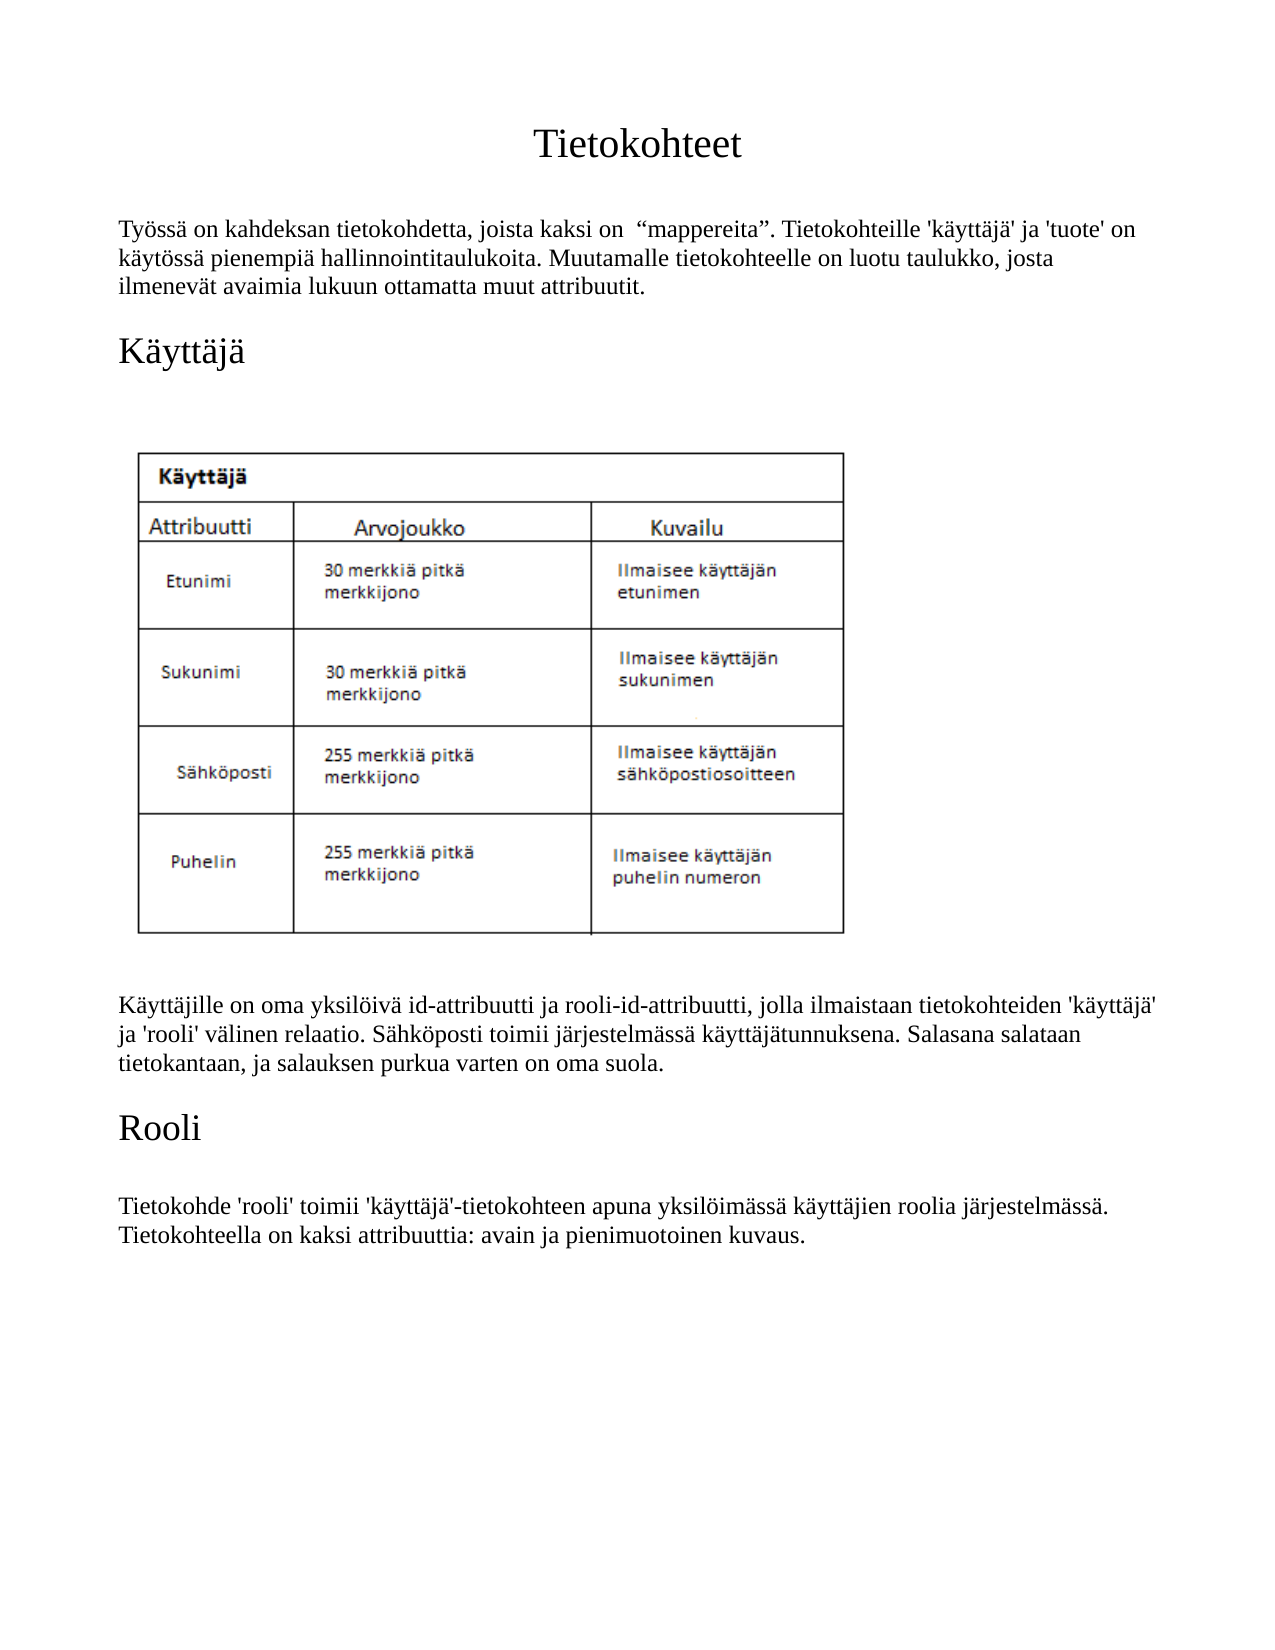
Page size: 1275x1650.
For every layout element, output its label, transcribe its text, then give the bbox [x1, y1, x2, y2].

text Käyttäjille on oma yksilöivä id-attribuutti ja rooli-id-attribuutti, jolla ilmaistaan tietokohteiden 'käyttäjä' ja 'rooli' välinen relaatio. Sähköposti toimii järjestelmässä käyttäjätunnuksena. Salasana salataan tietokantaan, ja salauksen purkua varten on oma suola. [118, 990, 1157, 1076]
text Käyttäjä [118, 329, 1157, 372]
text Tietokohde 'rooli' toimii 'käyttäjä'-tietokohteen apuna yksilöimässä käyttäjien roolia järjestelmässä. Tietokohteella on kaksi attribuuttia: avain ja pienimuotoinen kuvaus. [118, 1191, 1157, 1249]
picture [125, 420, 904, 959]
text Rooli [118, 1105, 1157, 1148]
text Tietokohteet [118, 118, 1157, 166]
text Työssä on kahdeksan tietokohdetta, joista kaksi on “mappereita”. Tietokohteille 'käyttäjä' ja 'tuote' on käytössä pienempiä hallinnointitaulukoita. Muutamalle tietokohteelle on luotu taulukko, josta ilmenevät avaimia lukuun ottamatta muut attribuutit. [118, 214, 1157, 300]
